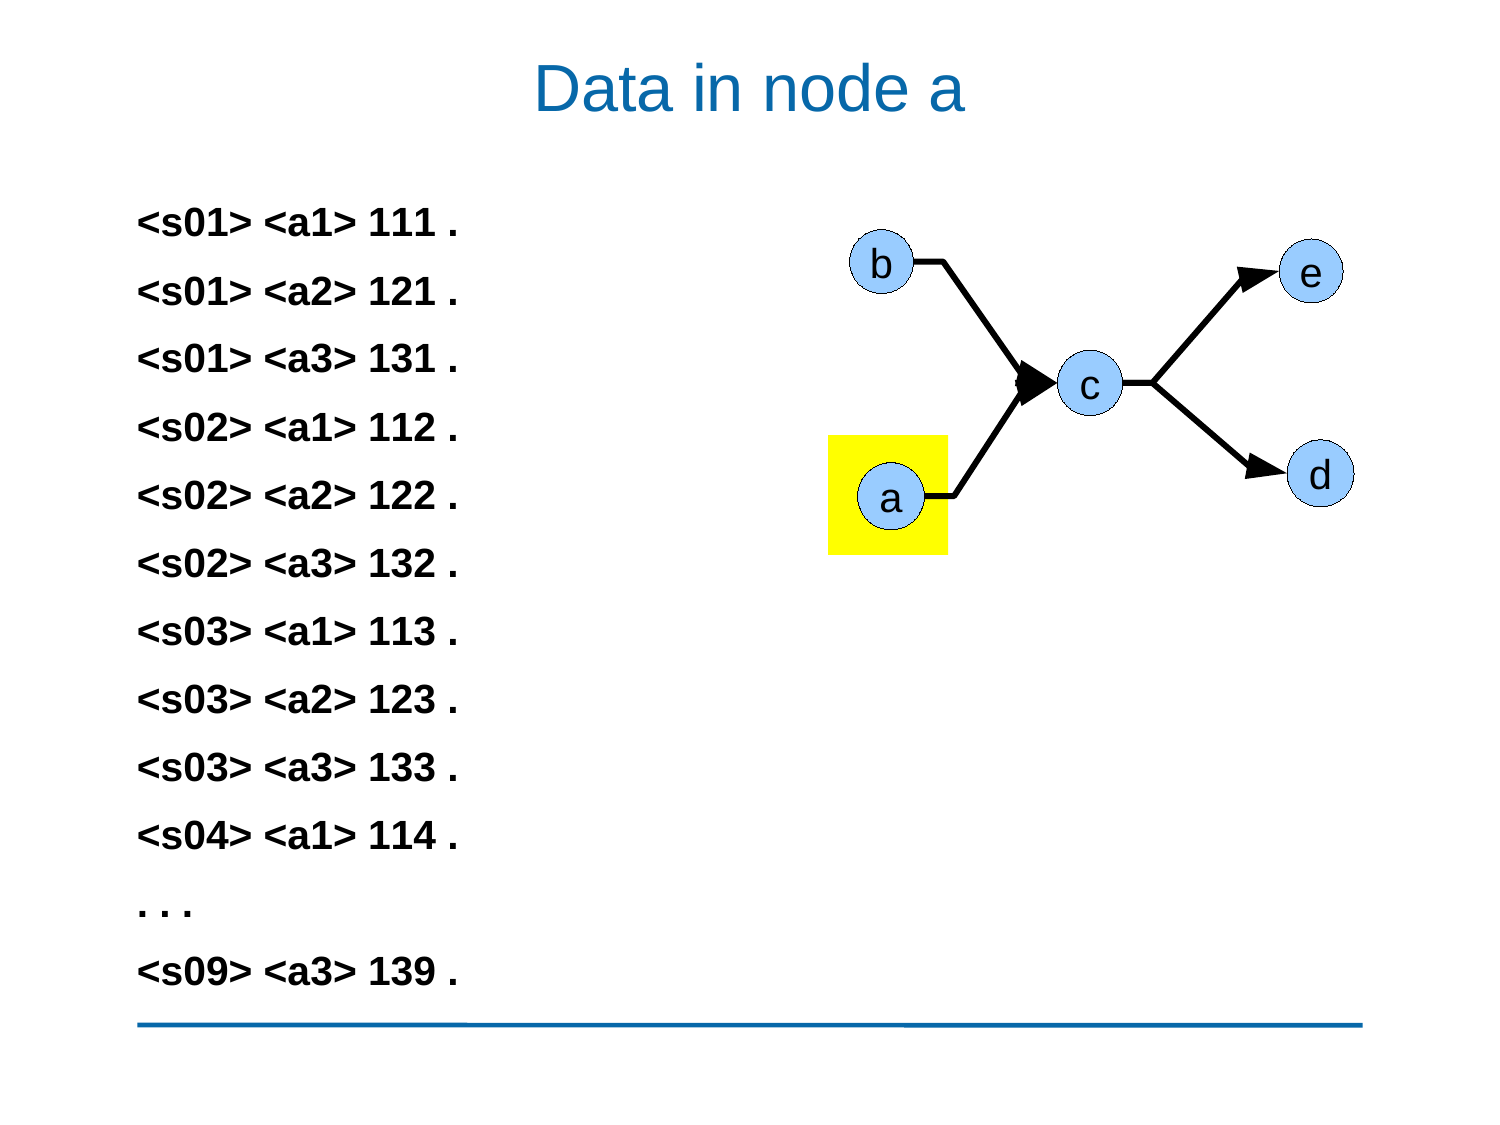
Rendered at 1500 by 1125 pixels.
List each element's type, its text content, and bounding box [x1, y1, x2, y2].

title Data in node a [0, 6, 1500, 149]
list <s01> <a1> 111 . <s01> <a2> 121 . <s01> <a3> 131 . <s02> <a1> 112 . <s02> <a2> 122 . <s02> <a3> 132 . <s03> <a1> 113 . <s03> <a2> 123 . <s03> <a3> 133 . <s04> <a1> 114 . . . . <s09> <a3> 139 . [115, 179, 1387, 1005]
text_box a [857, 462, 925, 530]
text_box d [1287, 439, 1355, 507]
text_box c [1057, 350, 1123, 416]
text_box b [849, 229, 914, 294]
text_box e [1279, 238, 1344, 303]
